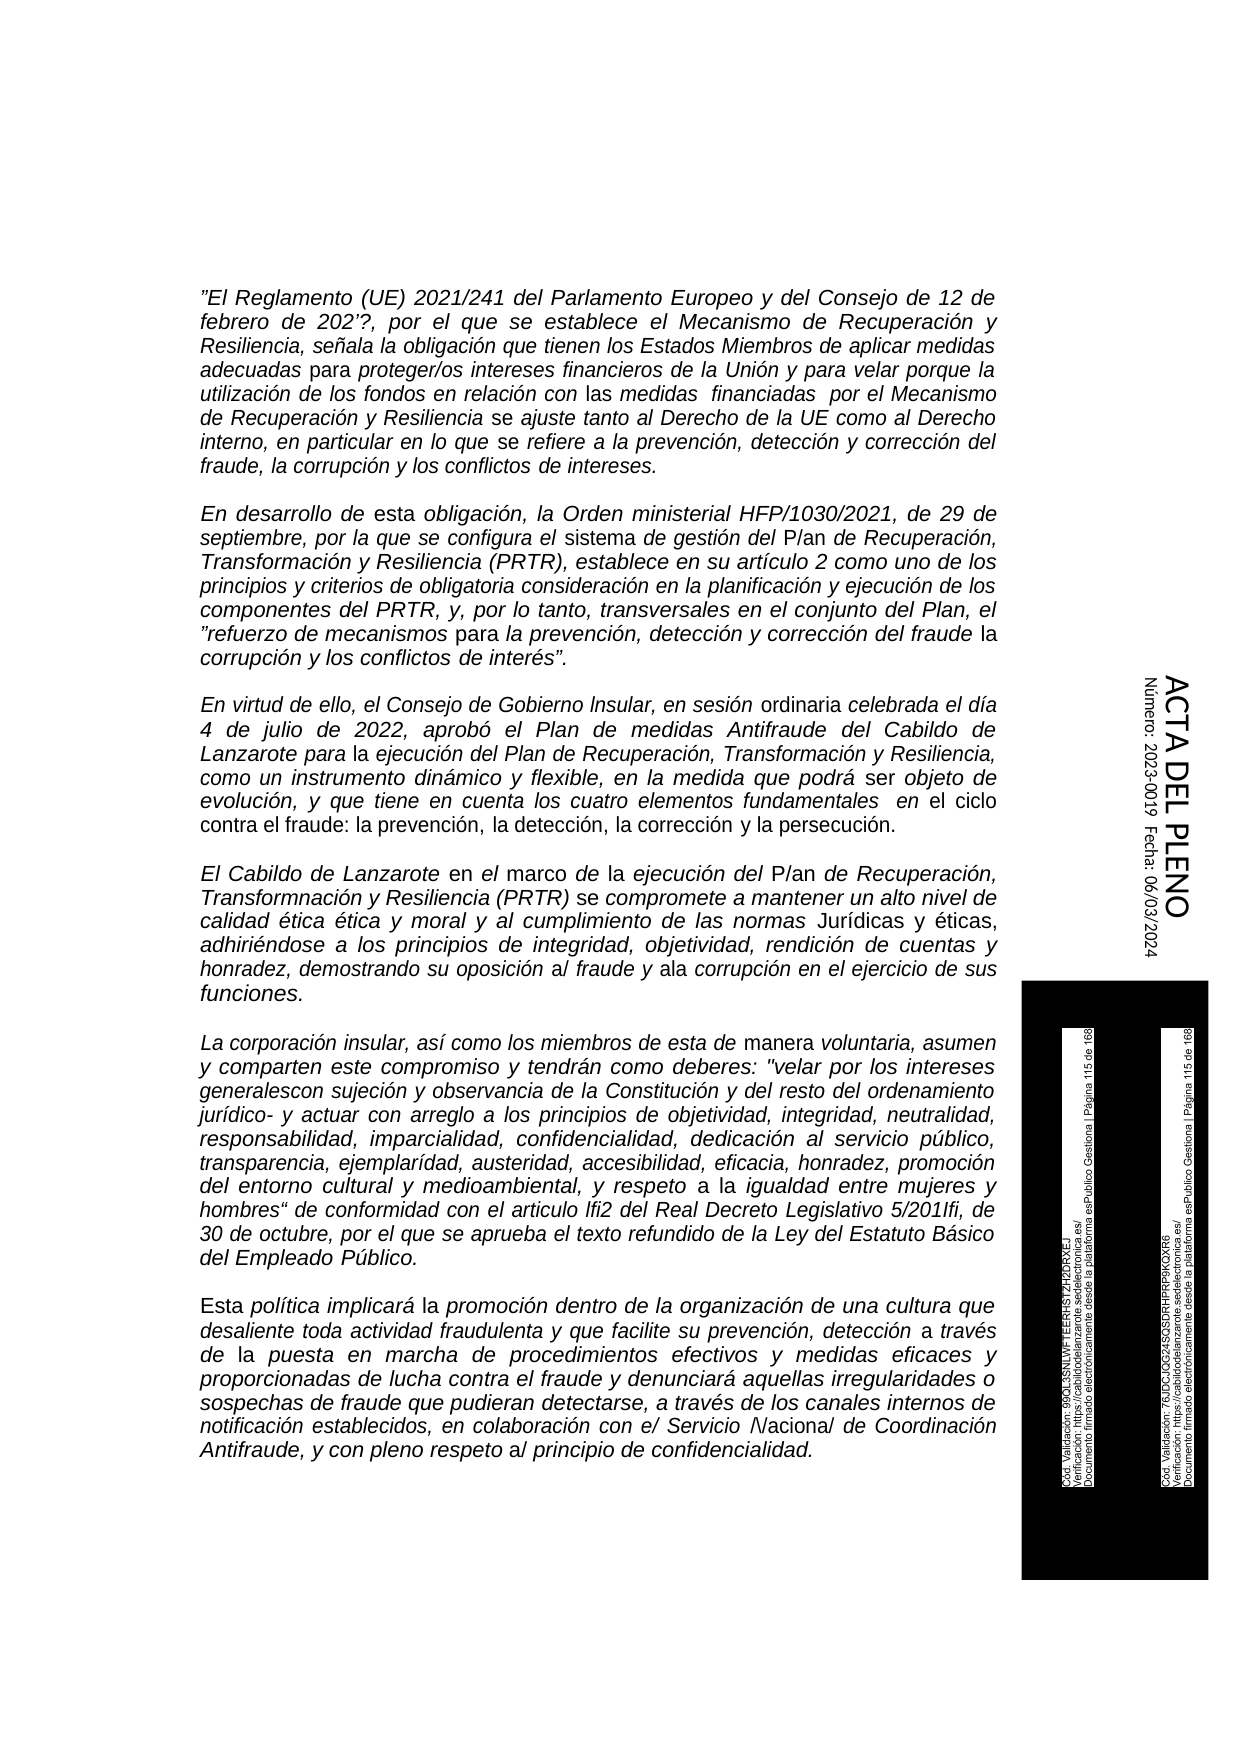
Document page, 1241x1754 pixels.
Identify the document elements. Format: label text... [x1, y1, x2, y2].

text Número: 2023-0019 Fecha: 06/03/2024 [1142, 677, 1161, 965]
picture [1062, 1028, 1094, 1487]
text En virtud de ello, el Consejo de Gobierno lnsular, en sesión ordinaria celebrada el día 4 de julio de 2022, aprobó el Plan de medidas Antifraude del Cabildo de Lanzarote para la ejecución del Plan de Recuperación, Transformación y Resiliencia, como un instrumento dinámico y flexible, en la medida que podrá ser objeto de evolución, y que tiene en cuenta los cuatro elementos fundamentales en el ciclo contra el fraude: la prevención, la detección, la corrección y la persecución. [200, 694, 997, 837]
text ACTA DEL PLENO [1161, 675, 1196, 965]
text La corporación insular, así como los miembros de esta de manera voluntaria, asumen y comparten este compromiso y tendrán como deberes: "velar por los intereses generalescon sujeción y observancia de la Constitución y del resto del ordenamiento jurídico- y actuar con arreglo a los principios de objetividad, integridad, neutralidad, responsabilidad, imparcialidad, confidencialidad, dedicación al servicio público, transparencia, ejemplarídad, austeridad, accesibilidad, eficacia, honradez, promoción del entorno cultural y medioambiental, y respeto a la igualdad entre mujeres y hombres“ de conformidad con el articulo lfi2 del Real Decreto Legislativo 5/201Ifi, de 30 de octubre, por el que se aprueba el texto refundido de la Ley del Estatuto Básico del Empleado Público. [199, 1031, 996, 1270]
text El Cabildo de Lanzarote en el marco de la ejecución del P/an de Recuperación, Transformnación y Resiliencia (PRTR) se compromete a mantener un alto nivel de calidad ética ética y moral y al cumplimiento de las normas Jurídicas y éticas, adhiriéndose a los principios de integridad, objetividad, rendición de cuentas y honradez, demostrando su oposición a/ fraude y ala corrupción en el ejercicio de sus funciones. [200, 862, 998, 1007]
text Esta política implicará la promoción dentro de la organización de una cultura que desaliente toda actividad fraudulenta y que facilite su prevención, detección a través de la puesta en marcha de procedimientos efectivos y medidas eficaces y proporcionadas de lucha contra el fraude y denunciará aquellas irregularidades o sospechas de fraude que pudieran detectarse, a través de los canales internos de notificación establecidos, en colaboración con e/ Servicio /\/aciona/ de Coordinación Antifraude, y con pleno respeto a/ principio de confidencialidad. [200, 1295, 997, 1462]
text En desarrollo de esta obligación, la Orden ministerial HFP/1030/2021, de 29 de septiembre, por la que se configura el sistema de gestión del P/an de Recuperación, Transformación y Resiliencia (PRTR), establece en su artículo 2 como uno de los principios y criterios de obligatoria consideración en la planificación y ejecución de los componentes del PRTR, y, por lo tanto, transversales en el conjunto del Plan, el ”refuerzo de mecanismos para la prevención, detección y corrección del fraude la corrupción y los conflictos de interés”. [200, 502, 998, 670]
picture [1161, 1028, 1194, 1487]
text ”El Reglamento (UE) 2021/241 del Parlamento Europeo y del Consejo de 12 de febrero de 202’?, por el que se establece el Mecanismo de Recuperación y Resiliencia, señala la obligación que tienen los Estados Miembros de aplicar medidas adecuadas para proteger/os intereses financieros de la Unión y para velar porque la utilización de los fondos en relación con las medidas financiadas por el Mecanismo de Recuperación y Resiliencia se ajuste tanto al Derecho de la UE como al Derecho interno, en particular en lo que se refiere a la prevención, detección y corrección del fraude, la corrupción y los conflictos de intereses. [200, 286, 997, 478]
